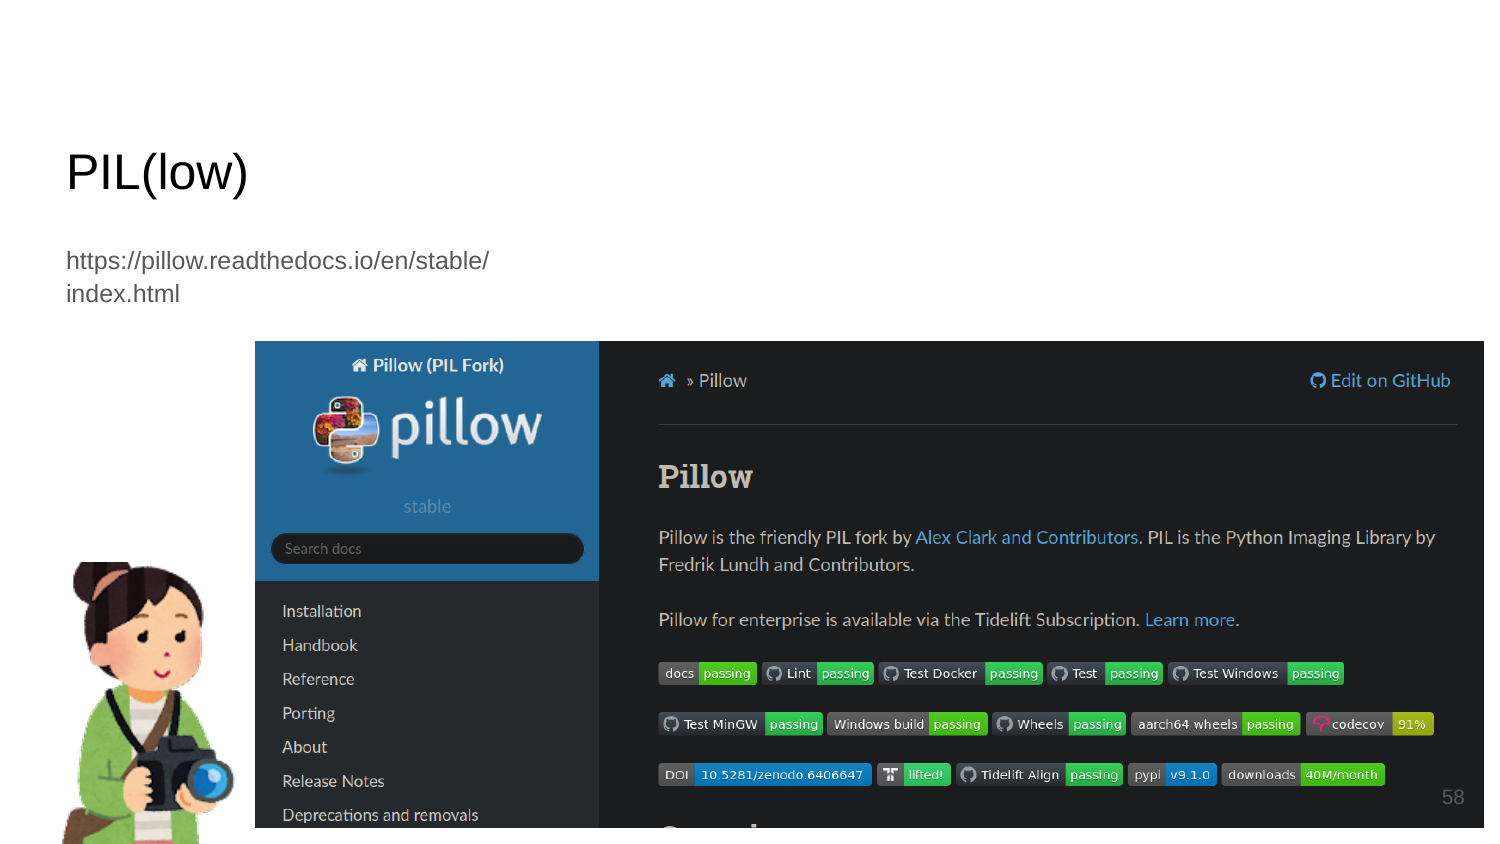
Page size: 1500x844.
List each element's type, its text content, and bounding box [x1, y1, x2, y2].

picture [0, 341, 1484, 844]
slide_number [1389, 764, 1480, 830]
list https://pillow.readthedocs.io/en/stable/index.html [51, 227, 512, 562]
title PIL(low) [51, 91, 512, 216]
